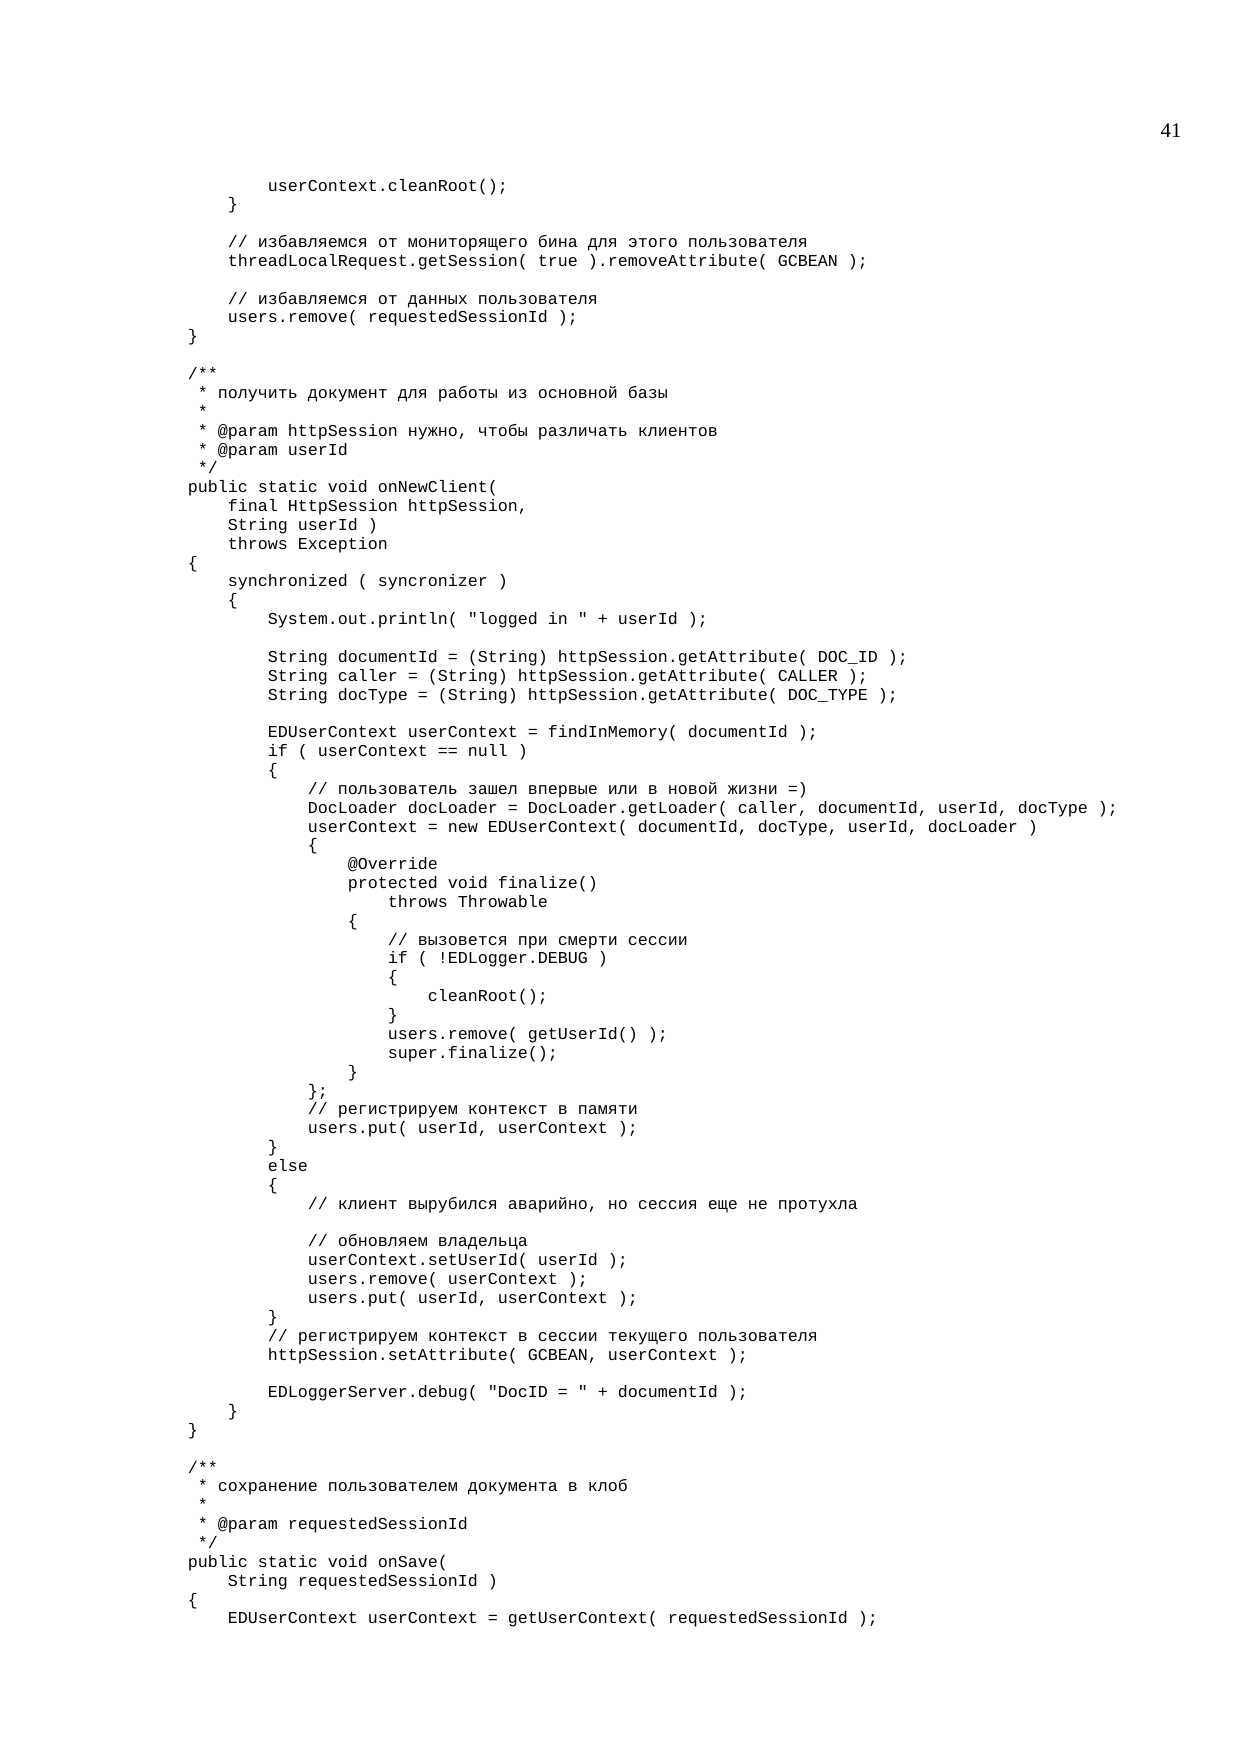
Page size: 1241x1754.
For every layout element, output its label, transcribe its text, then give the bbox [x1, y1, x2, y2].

text userContext.setUserId( userId ); [148, 1252, 1181, 1271]
text } [148, 1063, 1181, 1082]
text * @param requestedSessionId [148, 1516, 1181, 1534]
text { [148, 837, 1181, 856]
text protected void finalize() [148, 875, 1181, 893]
text * сохранение пользователем документа в клоб [148, 1478, 1181, 1497]
text @Override [148, 856, 1181, 875]
text // избавляемся от мониторящего бина для этого пользователя [148, 234, 1181, 252]
text String caller = (String) httpSession.getAttribute( CALLER ); [148, 667, 1181, 686]
text DocLoader docLoader = DocLoader.getLoader( caller, documentId, userId, docType ); [148, 799, 1181, 818]
text threadLocalRequest.getSession( true ).removeAttribute( GCBEAN ); [148, 252, 1181, 271]
text // обновляем владельца [148, 1233, 1181, 1252]
text String docType = (String) httpSession.getAttribute( DOC_TYPE ); [148, 686, 1181, 705]
text // регистрируем контекст в сессии текущего пользователя [148, 1327, 1181, 1346]
text /** [148, 366, 1181, 384]
text * @param userId [148, 441, 1181, 460]
text { [148, 1176, 1181, 1195]
text throws Exception [148, 535, 1181, 554]
text users.put( userId, userContext ); [148, 1120, 1181, 1139]
text */ [148, 460, 1181, 479]
text String requestedSessionId ) [148, 1572, 1181, 1591]
text } [148, 1403, 1181, 1421]
text { [148, 912, 1181, 931]
text // вызовется при смерти сессии [148, 931, 1181, 950]
text userContext.cleanRoot(); [148, 177, 1181, 196]
text /** [148, 1459, 1181, 1478]
text // избавляемся от данных пользователя [148, 290, 1181, 309]
text final HttpSession httpSession, [148, 498, 1181, 516]
text users.remove( requestedSessionId ); [148, 309, 1181, 328]
text super.finalize(); [148, 1044, 1181, 1063]
text if ( !EDLogger.DEBUG ) [148, 950, 1181, 969]
text * @param httpSession нужно, чтобы различать клиентов [148, 422, 1181, 441]
text } [148, 1421, 1181, 1440]
text users.put( userId, userContext ); [148, 1289, 1181, 1308]
text String userId ) [148, 516, 1181, 535]
text EDUserContext userContext = findInMemory( documentId ); [148, 724, 1181, 743]
text { [148, 1591, 1181, 1610]
text System.out.println( "logged in " + userId ); [148, 611, 1181, 629]
text { [148, 969, 1181, 988]
text { [148, 762, 1181, 780]
text userContext = new EDUserContext( documentId, docType, userId, docLoader ) [148, 818, 1181, 837]
text public static void onNewClient( [148, 479, 1181, 498]
text } [148, 1308, 1181, 1327]
text EDLoggerServer.debug( "DocID = " + documentId ); [148, 1384, 1181, 1403]
text } [148, 1139, 1181, 1157]
text users.remove( userContext ); [148, 1271, 1181, 1289]
text else [148, 1157, 1181, 1176]
text * [148, 1497, 1181, 1516]
text String documentId = (String) httpSession.getAttribute( DOC_ID ); [148, 648, 1181, 667]
text synchronized ( syncronizer ) [148, 573, 1181, 592]
text } [148, 1007, 1181, 1026]
text } [148, 328, 1181, 347]
text // регистрируем контекст в памяти [148, 1101, 1181, 1120]
text }; [148, 1082, 1181, 1101]
text if ( userContext == null ) [148, 743, 1181, 762]
text // клиент вырубился аварийно, но сессия еще не протухла [148, 1195, 1181, 1214]
text { [148, 554, 1181, 573]
text { [148, 592, 1181, 611]
text users.remove( getUserId() ); [148, 1026, 1181, 1044]
text cleanRoot(); [148, 988, 1181, 1007]
text httpSession.setAttribute( GCBEAN, userContext ); [148, 1346, 1181, 1365]
text // пользователь зашел впервые или в новой жизни =) [148, 780, 1181, 799]
text public static void onSave( [148, 1553, 1181, 1572]
text * получить документ для работы из основной базы [148, 384, 1181, 403]
text throws Throwable [148, 893, 1181, 912]
text EDUserContext userContext = getUserContext( requestedSessionId ); [148, 1610, 1181, 1629]
text * [148, 403, 1181, 422]
text } [148, 196, 1181, 215]
text */ [148, 1534, 1181, 1553]
